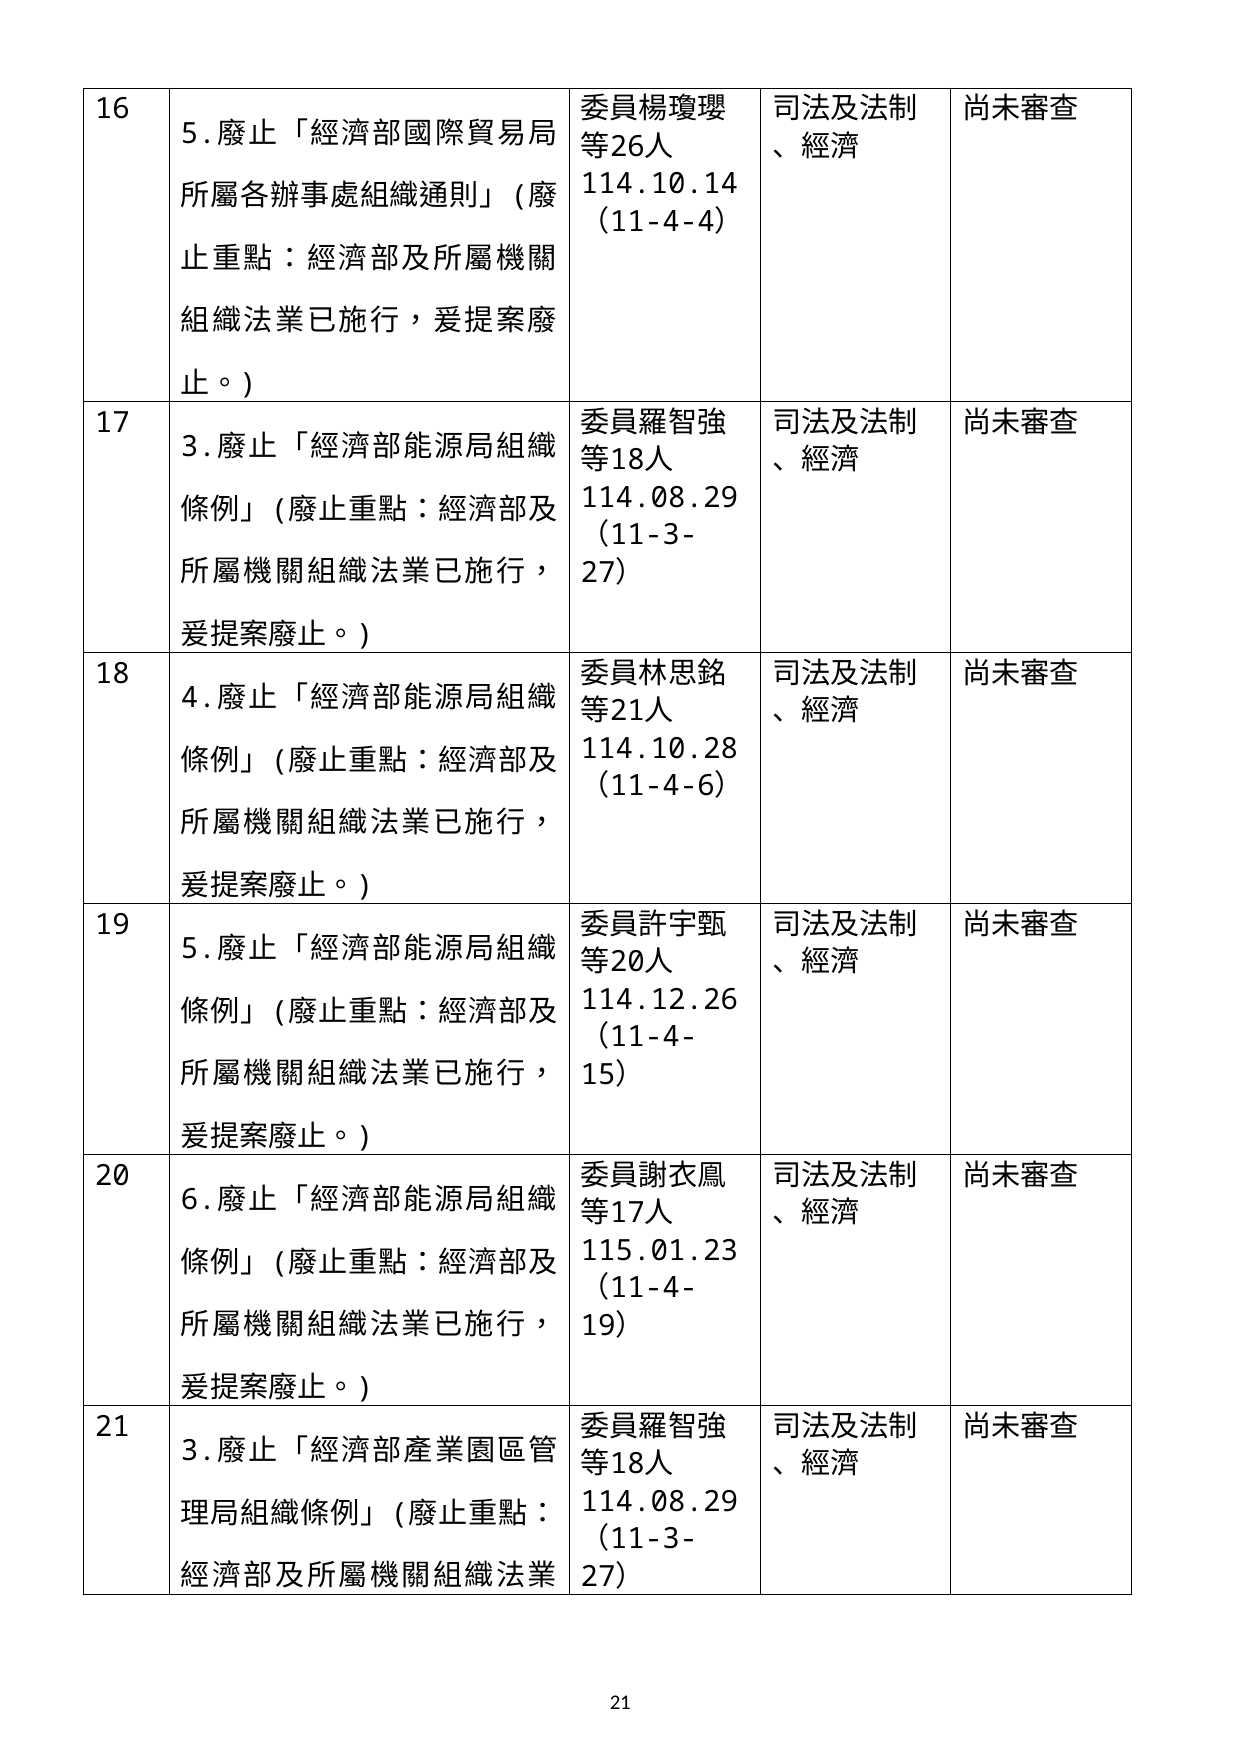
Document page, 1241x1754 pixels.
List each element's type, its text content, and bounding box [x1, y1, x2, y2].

table_cell 21 [84, 1406, 169, 1594]
table_cell 尚未審查 [951, 904, 1131, 1154]
table_cell 5.廢止「經濟部國際貿易局所屬各辦事處組織通則」(廢止重點：經濟部及所屬機關組織法業已施行，爰提案廢止。) [170, 89, 569, 401]
table_cell 19 [84, 904, 169, 1154]
table_cell 司法及法制、經濟 [761, 1155, 950, 1405]
table_cell 委員林思銘 等21人 114.10.28 （11-4-6） [570, 653, 760, 903]
table_cell 尚未審查 [951, 653, 1131, 903]
table_cell 17 [84, 402, 169, 652]
table_cell 尚未審查 [951, 1155, 1131, 1405]
table_cell 委員羅智強 等18人 114.08.29 （11-3-27） [570, 1406, 760, 1594]
table_cell 司法及法制、經濟 [761, 653, 950, 903]
table_cell 尚未審查 [951, 402, 1131, 652]
table_cell 尚未審查 [951, 89, 1131, 401]
table_cell 3.廢止「經濟部產業園區管理局組織條例」(廢止重點：經濟部及所屬機關組織法業 [170, 1406, 569, 1594]
table_cell 委員羅智強 等18人 114.08.29 （11-3-27） [570, 402, 760, 652]
table_cell 委員謝衣鳯 等17人 115.01.23 （11-4-19） [570, 1155, 760, 1405]
table_cell 委員楊瓊瓔 等26人 114.10.14 （11-4-4） [570, 89, 760, 401]
table_cell 18 [84, 653, 169, 903]
table_cell 3.廢止「經濟部能源局組織條例」(廢止重點：經濟部及所屬機關組織法業已施行，爰提案廢止。) [170, 402, 569, 652]
table_cell 司法及法制、經濟 [761, 904, 950, 1154]
table_cell 6.廢止「經濟部能源局組織條例」(廢止重點：經濟部及所屬機關組織法業已施行，爰提案廢止。) [170, 1155, 569, 1405]
table_cell 4.廢止「經濟部能源局組織條例」(廢止重點：經濟部及所屬機關組織法業已施行，爰提案廢止。) [170, 653, 569, 903]
table_cell 司法及法制、經濟 [761, 402, 950, 652]
table_cell 司法及法制、經濟 [761, 89, 950, 401]
table_cell 16 [84, 89, 169, 401]
table_cell 尚未審查 [951, 1406, 1131, 1594]
table_cell 5.廢止「經濟部能源局組織條例」(廢止重點：經濟部及所屬機關組織法業已施行，爰提案廢止。) [170, 904, 569, 1154]
table_cell 20 [84, 1155, 169, 1405]
table_cell 司法及法制、經濟 [761, 1406, 950, 1594]
table_cell 委員許宇甄 等20人 114.12.26 （11-4-15） [570, 904, 760, 1154]
